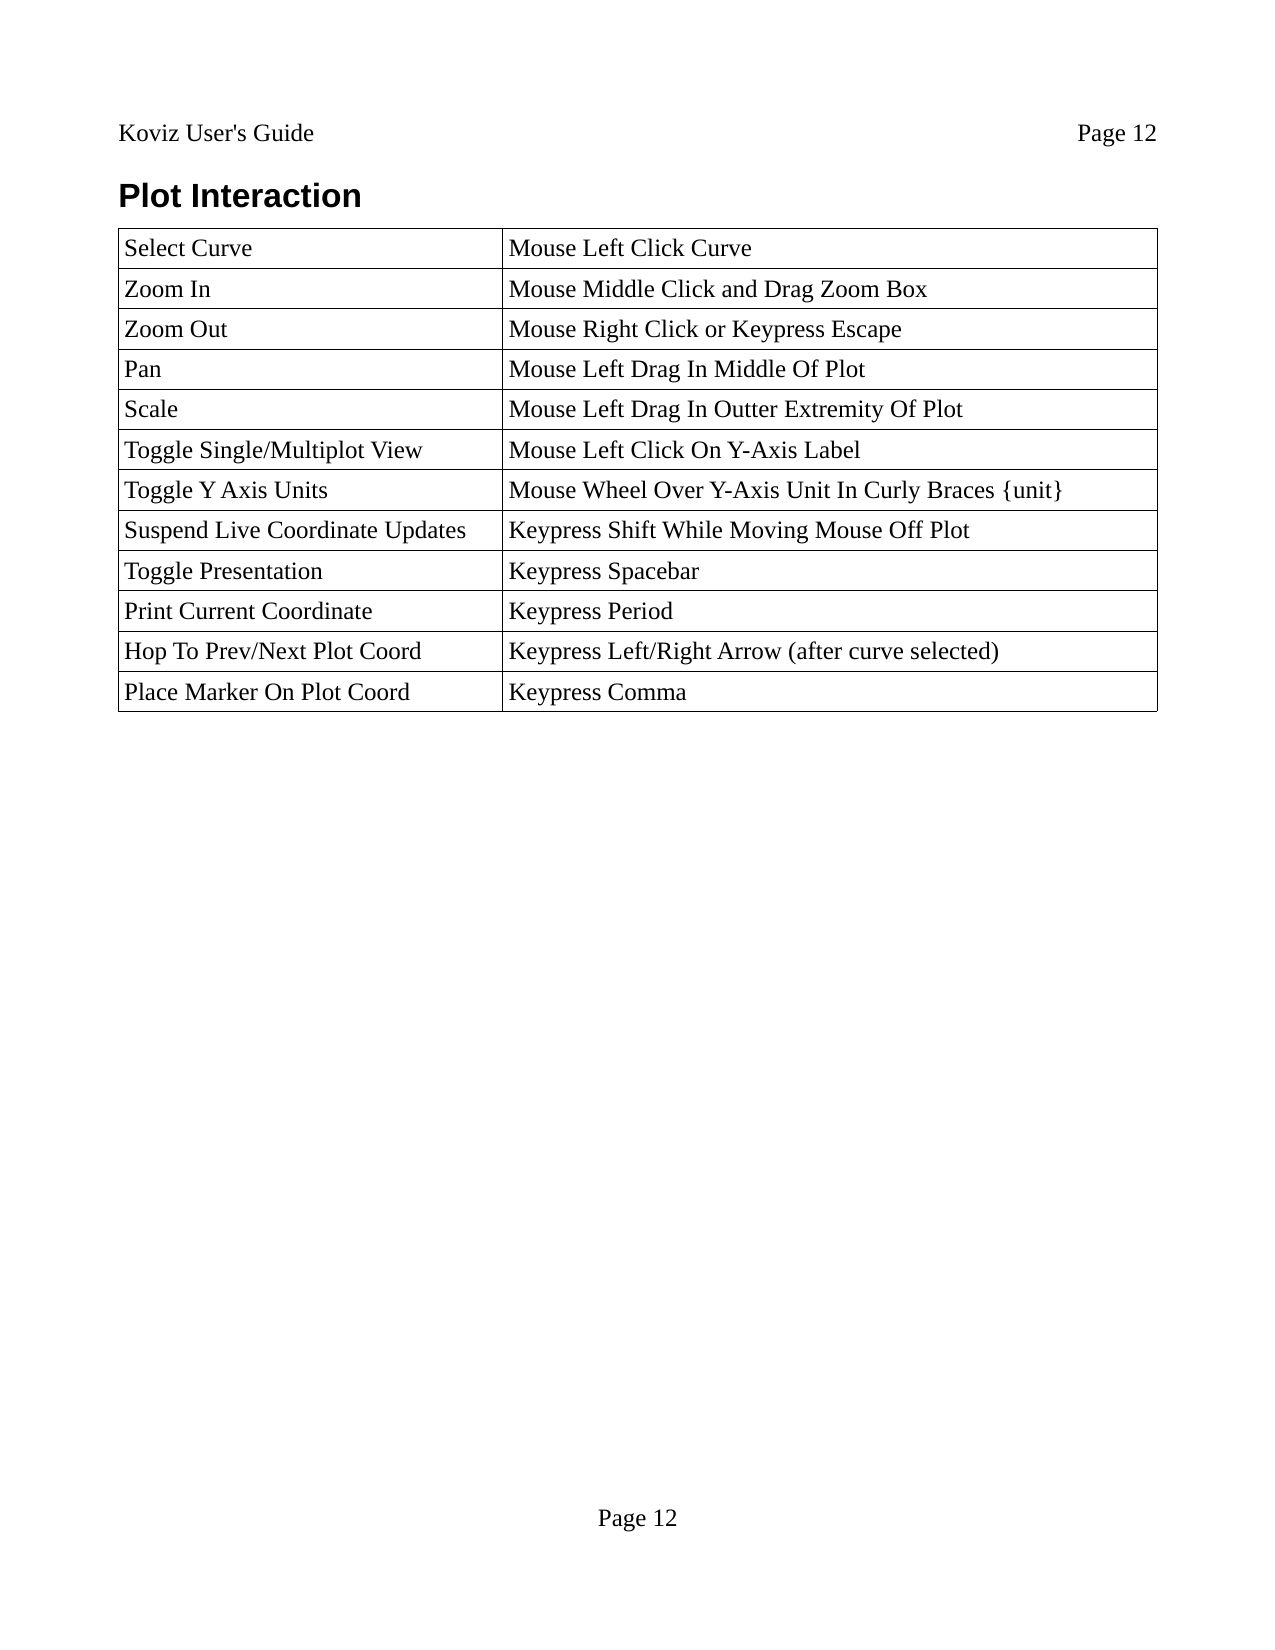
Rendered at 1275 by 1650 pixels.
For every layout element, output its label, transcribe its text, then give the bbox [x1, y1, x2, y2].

table_cell Mouse Left Drag In Outter Extremity Of Plot [503, 390, 1157, 429]
table_cell Print Current Coordinate [119, 591, 502, 631]
table_cell Scale [119, 390, 502, 429]
table_cell Keypress Spacebar [503, 551, 1157, 590]
table_cell Mouse Wheel Over Y-Axis Unit In Curly Braces {unit} [503, 470, 1157, 510]
table_cell Hop To Prev/Next Plot Coord [119, 632, 502, 671]
table_cell Pan [119, 350, 502, 389]
table_cell Mouse Right Click or Keypress Escape [503, 309, 1157, 348]
table_cell Mouse Left Drag In Middle Of Plot [503, 350, 1157, 389]
table_cell Keypress Period [503, 591, 1157, 631]
table_header Mouse Left Click Curve [503, 229, 1157, 268]
table_cell Toggle Presentation [119, 551, 502, 590]
table_cell Toggle Single/Multiplot View [119, 430, 502, 469]
table_cell Zoom Out [119, 309, 502, 348]
table_header Select Curve [119, 229, 502, 268]
table_cell Keypress Shift While Moving Mouse Off Plot [503, 511, 1157, 550]
table_cell Place Marker On Plot Coord [119, 672, 502, 711]
table_cell Mouse Left Click On Y-Axis Label [503, 430, 1157, 469]
table_cell Mouse Middle Click and Drag Zoom Box [503, 269, 1157, 308]
table_cell Suspend Live Coordinate Updates [119, 511, 502, 550]
subtitle Plot Interaction [118, 176, 1157, 215]
table_cell Keypress Left/Right Arrow (after curve selected) [503, 632, 1157, 671]
table_cell Toggle Y Axis Units [119, 470, 502, 510]
table_cell Zoom In [119, 269, 502, 308]
table_cell Keypress Comma [503, 672, 1157, 711]
